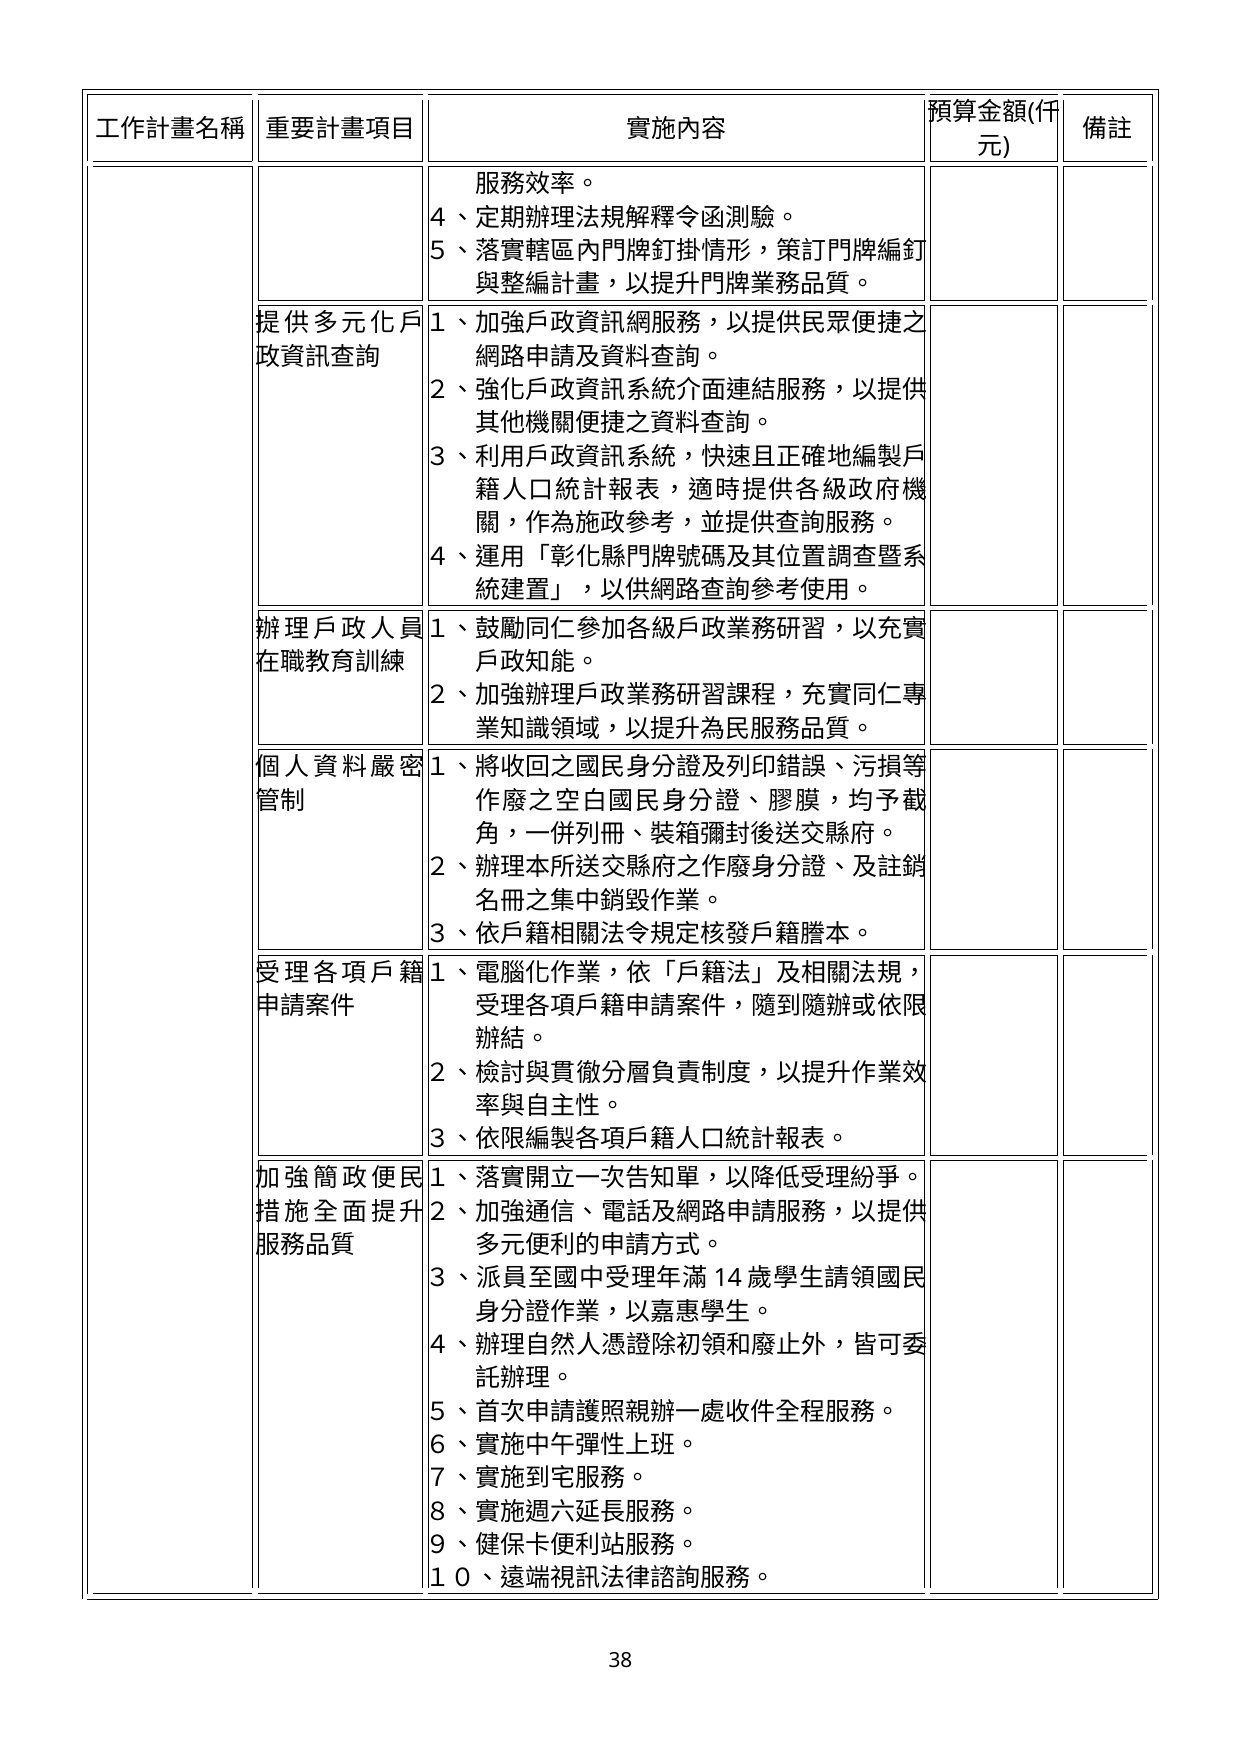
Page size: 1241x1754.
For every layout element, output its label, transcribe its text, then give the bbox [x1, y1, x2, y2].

table_header 預算金額(仟元) [927, 90, 1060, 161]
table_cell 加強簡政便民措施全面提升服務品質 [255, 1155, 425, 1593]
table_header 備註 [1060, 90, 1155, 161]
table_cell 辦理戶政人員在職教育訓練 [255, 605, 425, 744]
table_cell [927, 744, 1060, 949]
table_cell 個人資料嚴密管制 [255, 744, 425, 949]
table_cell [927, 949, 1060, 1154]
table_header 實施內容 [425, 90, 927, 161]
table_cell [1060, 605, 1155, 744]
table_cell 受理各項戶籍申請案件 [255, 949, 425, 1154]
table_header 工作計畫名稱 [85, 90, 255, 161]
table_cell １、電腦化作業，依「戶籍法」及相關法規，受理各項戶籍申請案件，隨到隨辦或依限辦結。 ２、檢討與貫徹分層負責制度，以提升作業效率與自主性。 ３、依限編製各項戶籍人口統計報表。 [425, 949, 927, 1154]
table_cell [927, 300, 1060, 605]
table_cell [1060, 1155, 1155, 1593]
table_cell １、鼓勵同仁參加各級戶政業務研習，以充實戶政知能。 ２、加強辦理戶政業務研習課程，充實同仁專業知識領域，以提升為民服務品質。 [425, 605, 927, 744]
table_cell １、加強戶政資訊網服務，以提供民眾便捷之網路申請及資料查詢。 ２、強化戶政資訊系統介面連結服務，以提供其他機關便捷之資料查詢。 ３、利用戶政資訊系統，快速且正確地編製戶籍人口統計報表，適時提供各級政府機關，作為施政參考，並提供查詢服務。 ４、運用「彰化縣門牌號碼及其位置調查暨系統建置」，以供網路查詢參考使用。 [425, 300, 927, 605]
table_cell １、將收回之國民身分證及列印錯誤、污損等作廢之空白國民身分證、膠膜，均予截角，一併列冊、裝箱彌封後送交縣府。 ２、辦理本所送交縣府之作廢身分證、及註銷名冊之集中銷毀作業。 ３、依戶籍相關法令規定核發戶籍謄本。 [425, 744, 927, 949]
table_cell [931, 956, 1057, 1154]
table_cell [927, 161, 1060, 299]
table_cell [931, 750, 1057, 949]
table_cell 提供多元化戶政資訊查詢 [255, 300, 425, 605]
table_cell [85, 161, 255, 1593]
table_cell [931, 306, 1057, 605]
table_cell [1060, 949, 1155, 1154]
table_cell [927, 1155, 1060, 1593]
table_cell [1060, 161, 1155, 299]
table_cell [927, 605, 1060, 744]
table_cell 服務效率。 ４、定期辦理法規解釋令函測驗。 ５、落實轄區內門牌釘掛情形，策訂門牌編釘與整編計畫，以提升門牌業務品質。 [425, 161, 927, 299]
table_cell [1060, 300, 1155, 605]
table_cell [255, 161, 425, 299]
table_header 重要計畫項目 [255, 90, 425, 161]
table_cell [1060, 744, 1155, 949]
table_cell [931, 611, 1057, 744]
table_cell １、落實開立一次告知單，以降低受理紛爭。 ２、加強通信、電話及網路申請服務，以提供多元便利的申請方式。 ３、派員至國中受理年滿14歲學生請領國民身分證作業，以嘉惠學生。 ４、辦理自然人憑證除初領和廢止外，皆可委託辦理。 ５、首次申請護照親辦一處收件全程服務。 ６、實施中午彈性上班。 ７、實施到宅服務。 ８、實施週六延長服務。 ９、健保卡便利站服務。 １０、遠端視訊法律諮詢服務。 [425, 1155, 927, 1593]
